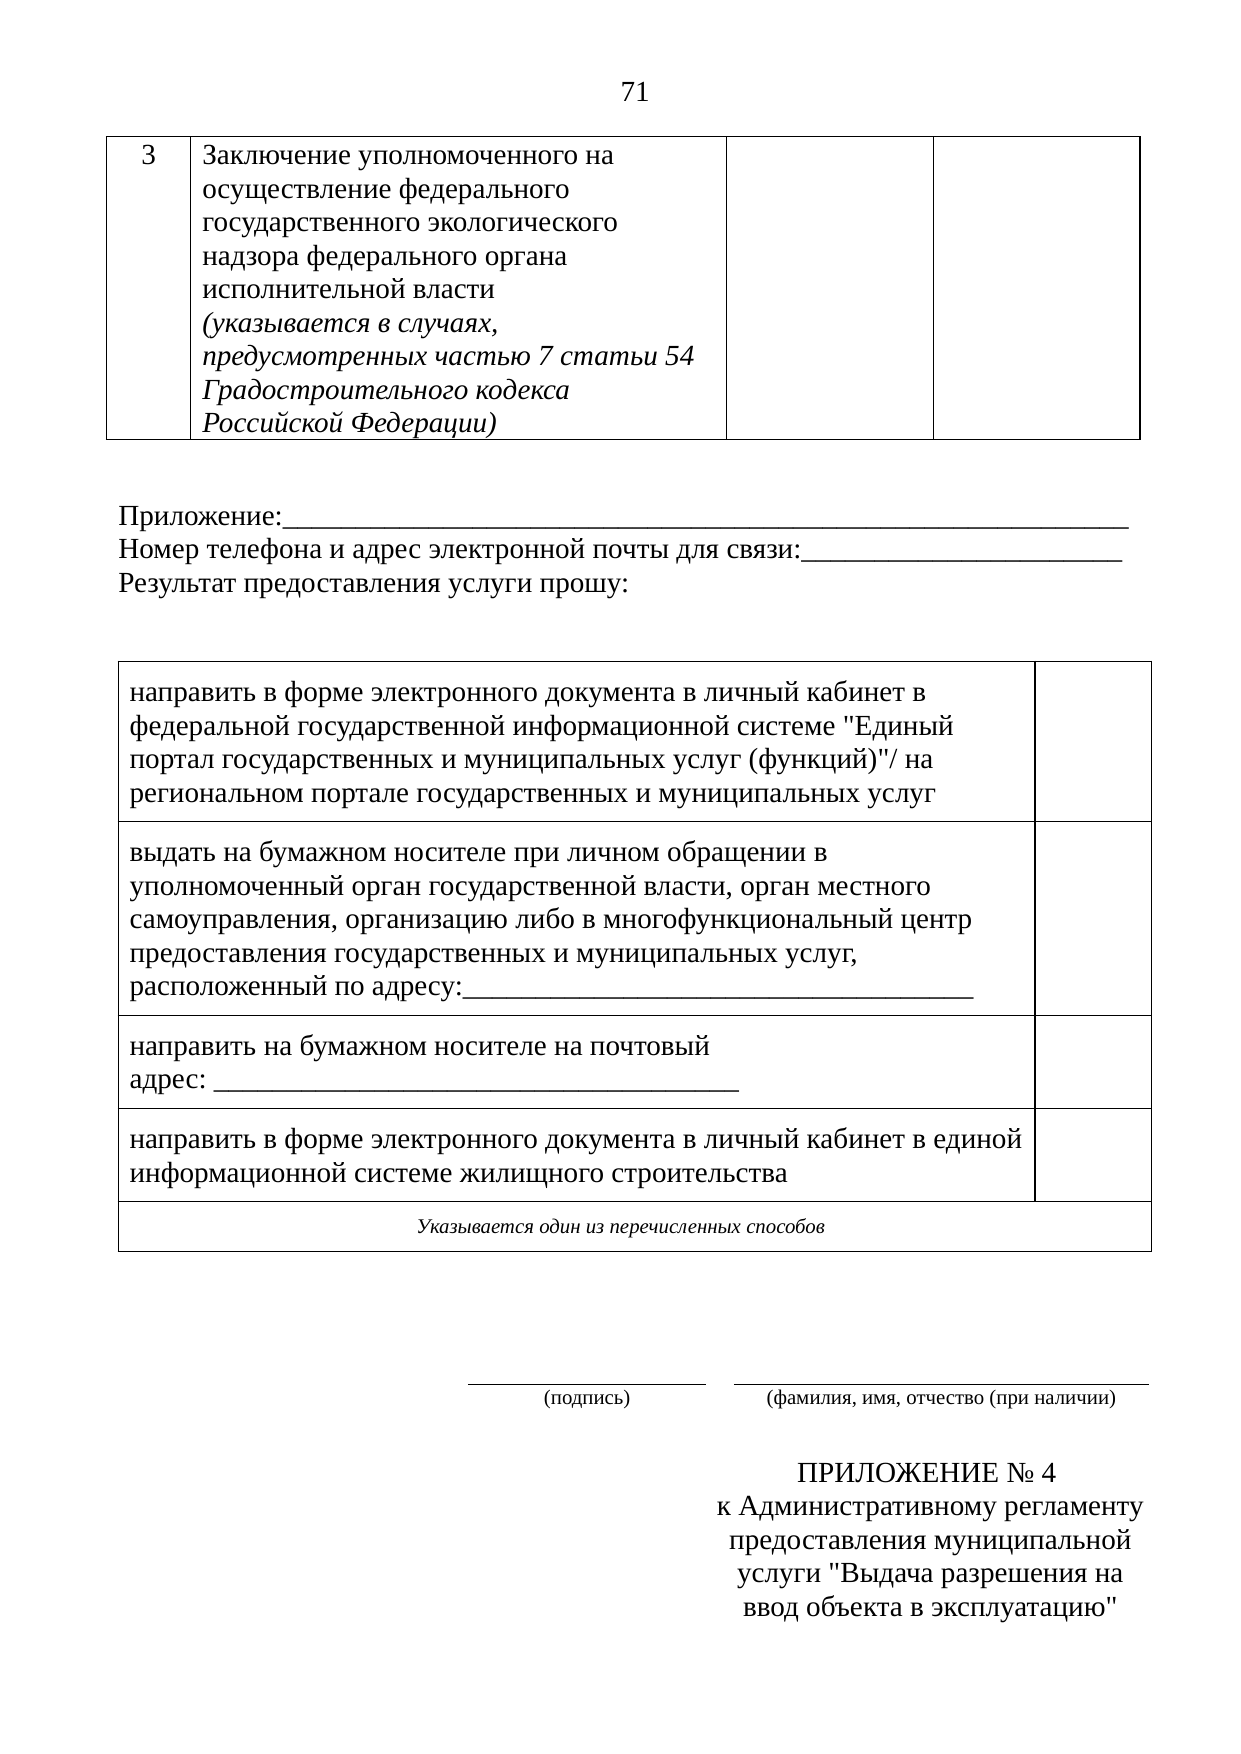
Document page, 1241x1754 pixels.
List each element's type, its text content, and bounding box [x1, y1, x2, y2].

text ПРИЛОЖЕНИЕ № 4 к Административному регламенту предоставления муниципальной услуги "Выдача разрешения на ввод объекта в эксплуатацию" [709, 1455, 1152, 1623]
table_header [706, 1334, 734, 1384]
table_cell выдать на бумажном носителе при личном обращении в уполномоченный орган государственной власти, орган местного самоуправления, организацию либо в многофункциональный центр предоставления государственных и муниципальных услуг, расположенный по адресу:___________________________________ [119, 822, 1034, 1014]
table_header [468, 1334, 706, 1384]
table_cell (фамилия, имя, отчество (при наличии) [734, 1385, 1149, 1430]
table_cell [934, 137, 1139, 439]
table_cell Указывается один из перечисленных способов [119, 1202, 1151, 1251]
table_cell [115, 1384, 438, 1430]
table_header [734, 1334, 1149, 1384]
table_header [115, 1334, 438, 1384]
text Номер телефона и адрес электронной почты для связи:______________________ [118, 531, 1152, 565]
text Результат предоставления услуги прошу: [118, 565, 1152, 598]
table_cell [706, 1384, 734, 1430]
table_cell (подпись) [468, 1385, 706, 1430]
table_cell [727, 137, 933, 439]
text Приложение:__________________________________________________________ [118, 498, 1152, 531]
table_cell [1036, 1109, 1151, 1201]
table_header [438, 1334, 468, 1384]
table_header направить в форме электронного документа в личный кабинет в федеральной государственной информационной системе "Единый портал государственных и муниципальных услуг (функций)"/ на региональном портале государственных и муниципальных услуг [119, 662, 1034, 821]
table_cell 3 [107, 137, 190, 439]
table_header [1036, 662, 1151, 821]
table_cell [1036, 822, 1151, 1014]
table_cell направить в форме электронного документа в личный кабинет в единой информационной системе жилищного строительства [119, 1109, 1034, 1201]
table_cell направить на бумажном носителе на почтовый адрес: ____________________________________ [119, 1016, 1034, 1108]
table_cell Заключение уполномоченного на осуществление федерального государственного экологического надзора федерального органа исполнительной власти (указывается в случаях, предусмотренных частью 7 статьи 54 Градостроительного кодекса Российской Федерации) [191, 137, 726, 439]
table_cell [1036, 1016, 1151, 1108]
table_cell [438, 1384, 468, 1430]
